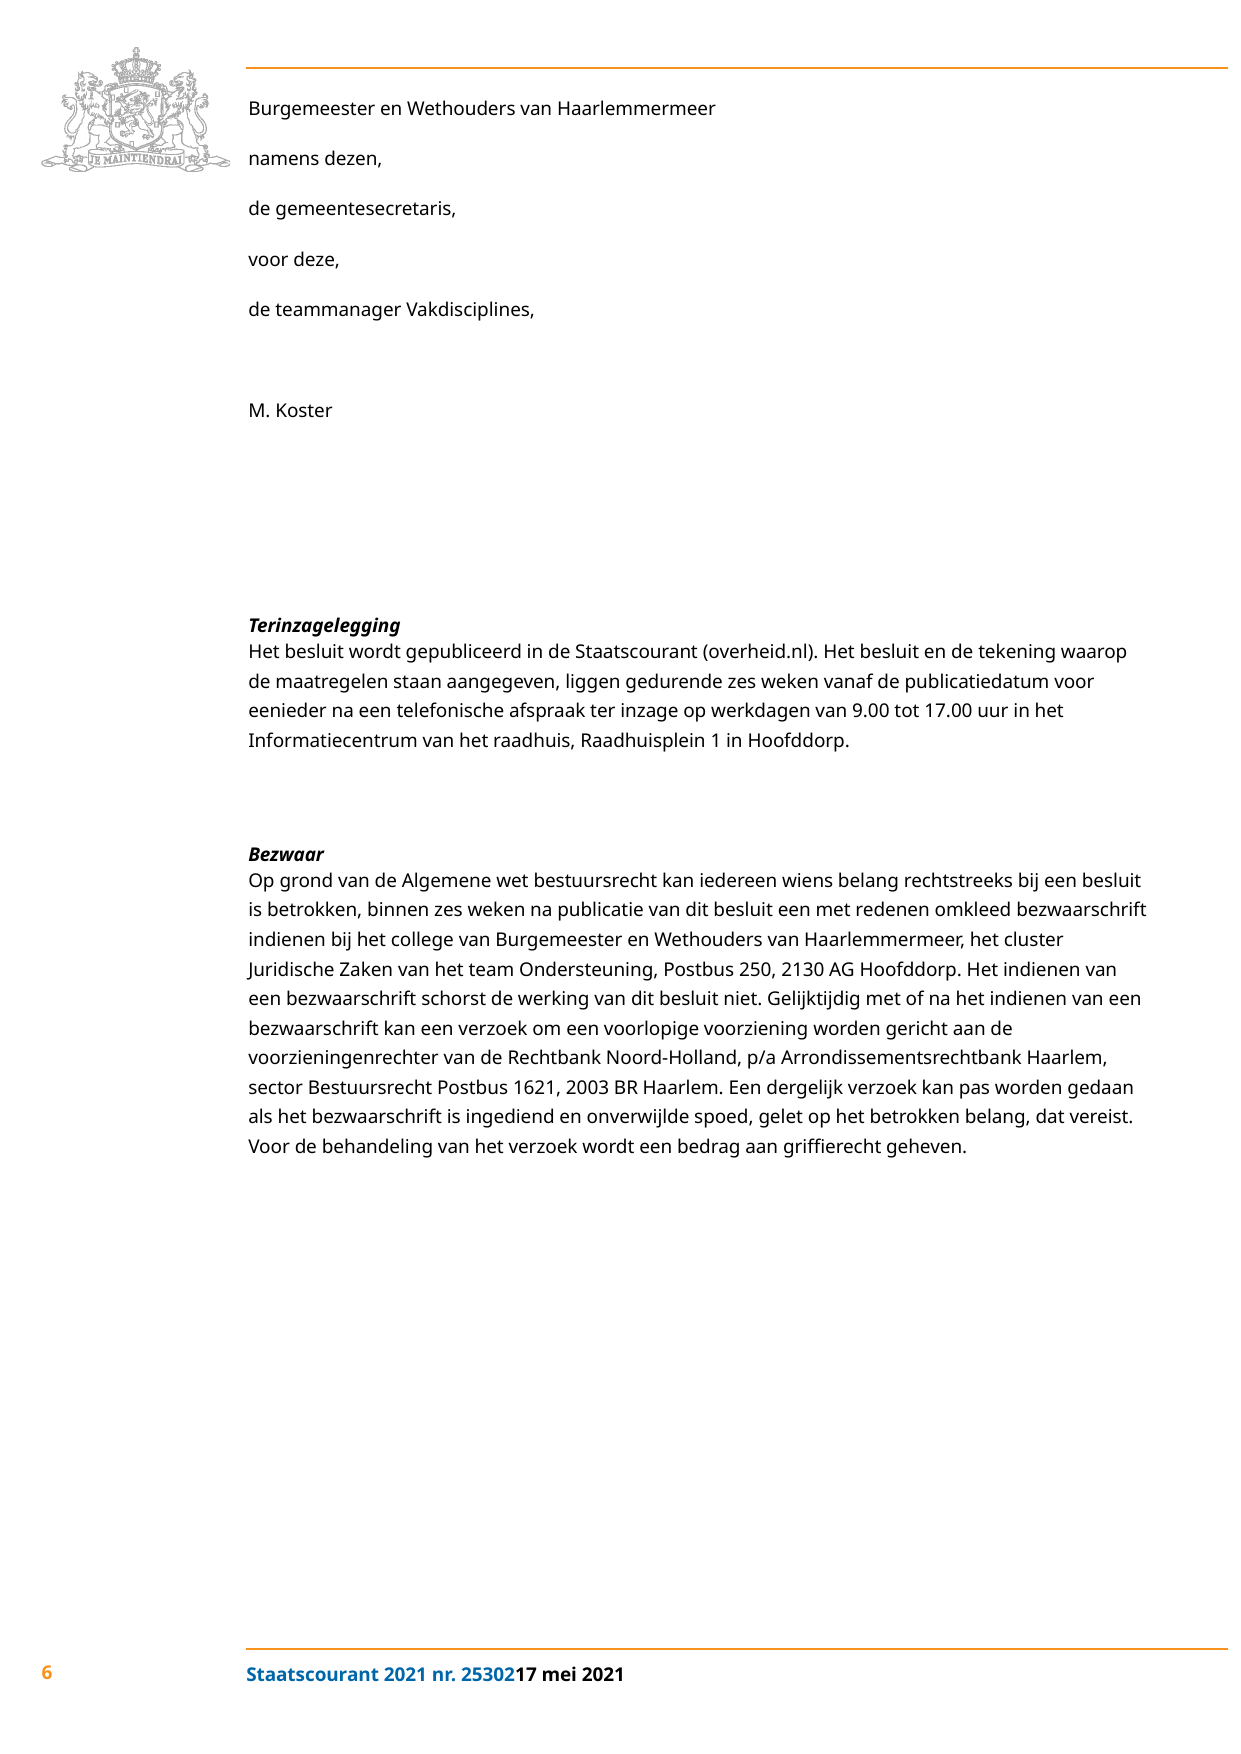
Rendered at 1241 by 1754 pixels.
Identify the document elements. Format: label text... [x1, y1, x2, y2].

text voor deze, [248, 246, 1152, 272]
picture [41, 47, 231, 172]
text Burgemeester en Wethouders van Haarlemmermeer [248, 95, 1152, 121]
text de teammanager Vakdisciplines, [248, 296, 1152, 322]
text M. Koster [248, 397, 1152, 423]
text Bezwaar [248, 841, 1152, 867]
text namens dezen, [248, 145, 1152, 171]
text Het besluit wordt gepubliceerd in de Staatscourant (overheid.nl). Het besluit en de tekening waarop de maatregelen staan aangegeven, liggen gedurende zes weken vanaf de publicatiedatum voor eenieder na een telefonische afspraak ter inzage op werkdagen van 9.00 tot 17.00 uur in het Informatiecentrum van het raadhuis, Raadhuisplein 1 in Hoofddorp. [248, 638, 1152, 753]
text Op grond van de Algemene wet bestuursrecht kan iedereen wiens belang rechtstreeks bij een besluit is betrokken, binnen zes weken na publicatie van dit besluit een met redenen omkleed bezwaarschrift indienen bij het college van Burgemeester en Wethouders van Haarlemmermeer, het cluster Juridische Zaken van het team Ondersteuning, Postbus 250, 2130 AG Hoofddorp. Het indienen van een bezwaarschrift schorst de werking van dit besluit niet. Gelijktijdig met of na het indienen van een bezwaarschrift kan een verzoek om een voorlopige voorziening worden gericht aan de voorzieningenrechter van de Rechtbank Noord-Holland, p/a Arrondissementsrechtbank Haarlem, sector Bestuursrecht Postbus 1621, 2003 BR Haarlem. Een dergelijk verzoek kan pas worden gedaan als het bezwaarschrift is ingediend en onverwijlde spoed, gelet op het betrokken belang, dat vereist. Voor de behandeling van het verzoek wordt een bedrag aan griffierecht geheven. [248, 867, 1152, 1159]
text Terinzagelegging [248, 612, 1152, 638]
text de gemeentesecretaris, [248, 196, 1152, 221]
